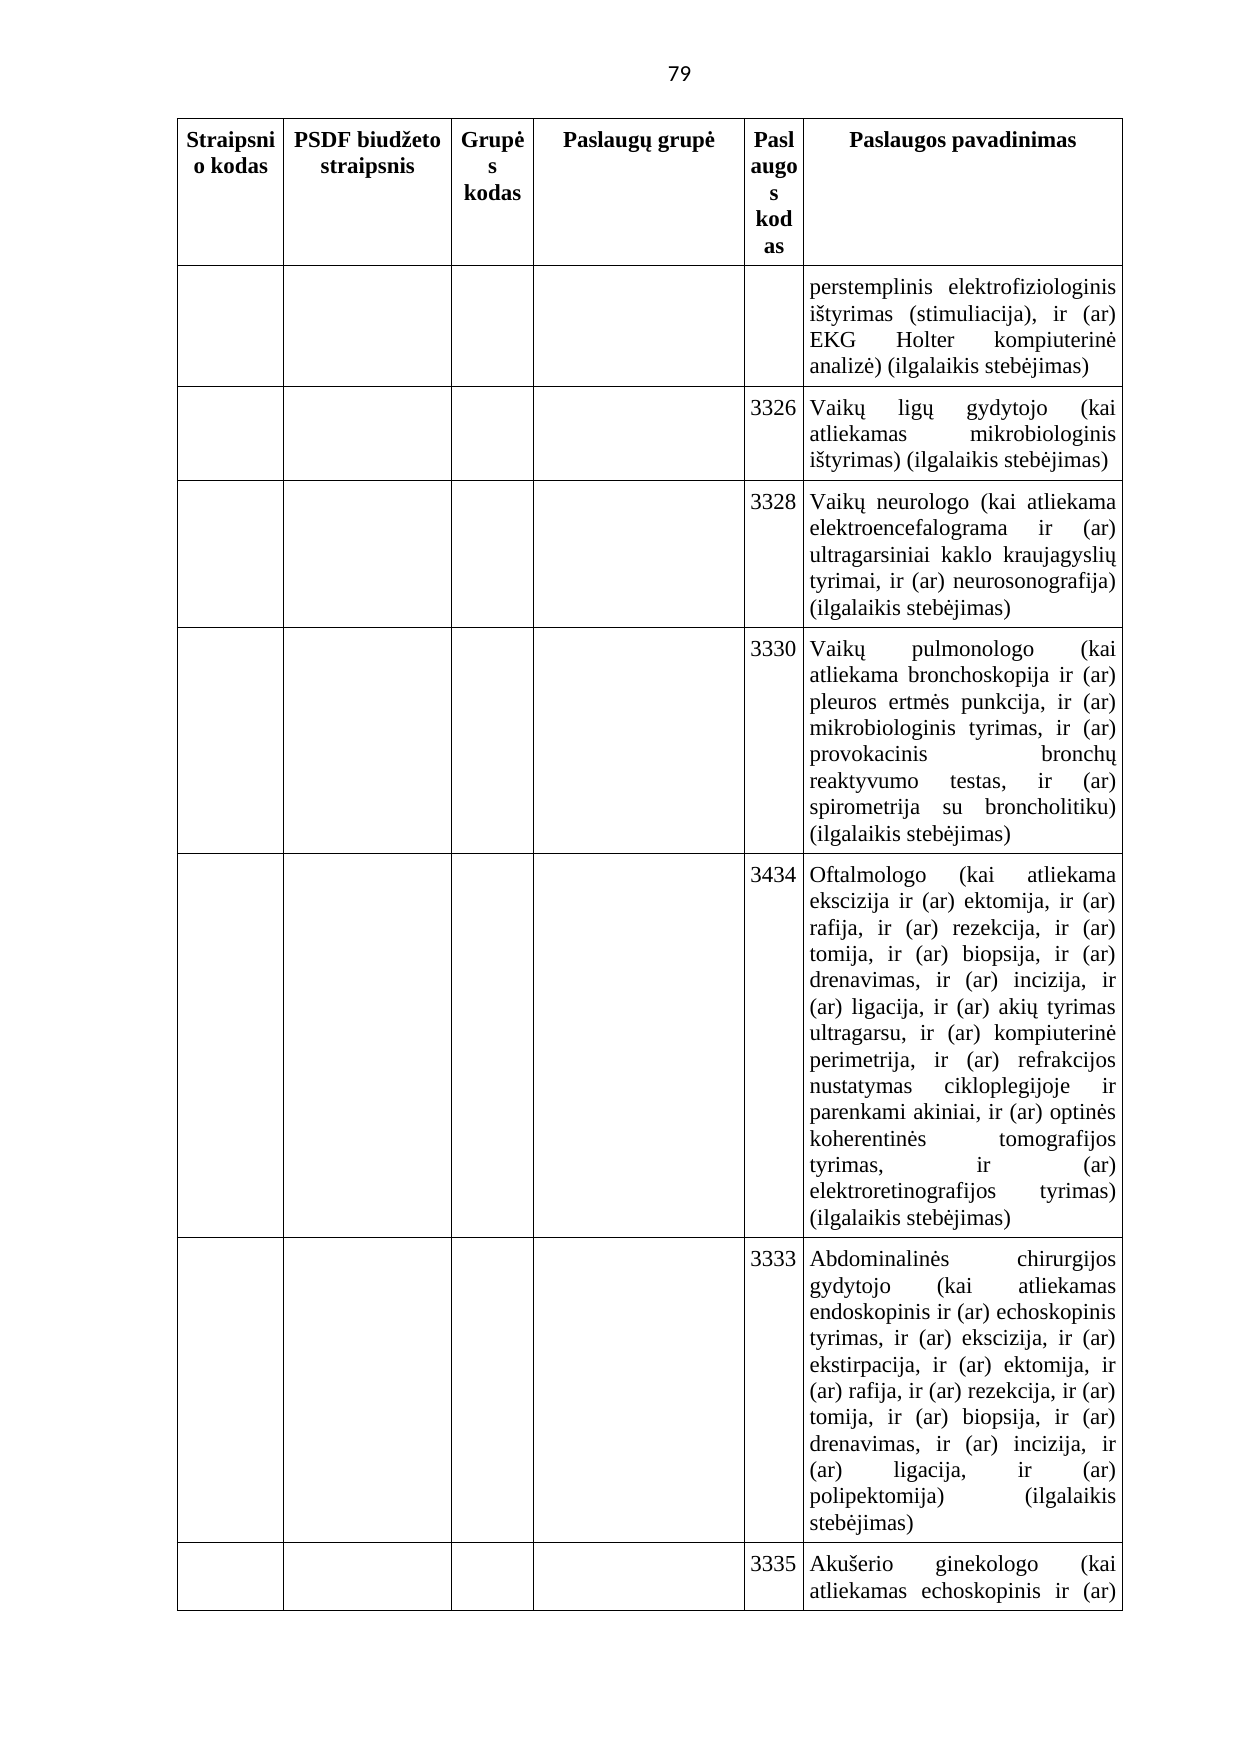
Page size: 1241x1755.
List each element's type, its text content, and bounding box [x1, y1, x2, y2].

table_header Straipsnio kodas [178, 119, 283, 265]
table_cell perstemplinis elektrofiziologinis ištyrimas (stimuliacija), ir (ar) EKG Holter kompiuterinė analizė) (ilgalaikis stebėjimas) [804, 266, 1122, 386]
table_cell [534, 1238, 744, 1542]
table_cell 3330 [745, 628, 803, 853]
table_header PSDF biudžeto straipsnis [284, 119, 451, 265]
table_cell Vaikų neurologo (kai atliekama elektroencefalograma ir (ar) ultragarsiniai kaklo kraujagyslių tyrimai, ir (ar) neurosonografija) (ilgalaikis stebėjimas) [804, 481, 1122, 627]
table_cell [534, 854, 744, 1237]
table_cell [284, 1543, 451, 1610]
table_header Paslaugos pavadinimas [804, 119, 1122, 265]
table_cell 3326 [745, 387, 803, 480]
table_cell 3434 [745, 854, 803, 1237]
table_cell [178, 481, 283, 627]
table_cell [452, 628, 533, 853]
table_cell [452, 1543, 533, 1610]
table_cell [452, 1238, 533, 1542]
table_cell [534, 387, 744, 480]
table_cell [452, 387, 533, 480]
table_cell 3328 [745, 481, 803, 627]
table_cell 3335 [745, 1543, 803, 1610]
table_cell [534, 266, 744, 386]
table_cell 3333 [745, 1238, 803, 1542]
table_cell [284, 481, 451, 627]
table_cell [284, 854, 451, 1237]
table_cell [452, 266, 533, 386]
table_cell Vaikų ligų gydytojo (kai atliekamas mikrobiologinis ištyrimas) (ilgalaikis stebėjimas) [804, 387, 1122, 480]
table_header Grupės kodas [452, 119, 533, 265]
table_cell Vaikų pulmonologo (kai atliekama bronchoskopija ir (ar) pleuros ertmės punkcija, ir (ar) mikrobiologinis tyrimas, ir (ar) provokacinis bronchų reaktyvumo testas, ir (ar) spirometrija su broncholitiku) (ilgalaikis stebėjimas) [804, 628, 1122, 853]
table_cell [534, 1543, 744, 1610]
table_header Paslaugos kodas [745, 119, 803, 265]
table_cell [452, 854, 533, 1237]
table_cell Akušerio ginekologo (kai atliekamas echoskopinis ir (ar) [804, 1543, 1122, 1610]
table_cell [178, 854, 283, 1237]
table_cell [534, 481, 744, 627]
table_cell Abdominalinės chirurgijos gydytojo (kai atliekamas endoskopinis ir (ar) echoskopinis tyrimas, ir (ar) ekscizija, ir (ar) ekstirpacija, ir (ar) ektomija, ir (ar) rafija, ir (ar) rezekcija, ir (ar) tomija, ir (ar) biopsija, ir (ar) drenavimas, ir (ar) incizija, ir (ar) ligacija, ir (ar) polipektomija) (ilgalaikis stebėjimas) [804, 1238, 1122, 1542]
table_cell Oftalmologo (kai atliekama ekscizija ir (ar) ektomija, ir (ar) rafija, ir (ar) rezekcija, ir (ar) tomija, ir (ar) biopsija, ir (ar) drenavimas, ir (ar) incizija, ir (ar) ligacija, ir (ar) akių tyrimas ultragarsu, ir (ar) kompiuterinė perimetrija, ir (ar) refrakcijos nustatymas cikloplegijoje ir parenkami akiniai, ir (ar) optinės koherentinės tomografijos tyrimas, ir (ar) elektroretinografijos tyrimas) (ilgalaikis stebėjimas) [804, 854, 1122, 1237]
table_cell [534, 628, 744, 853]
table_cell [178, 1543, 283, 1610]
table_cell [452, 481, 533, 627]
table_cell [745, 266, 803, 386]
table_cell [178, 266, 283, 386]
table_header Paslaugų grupė [534, 119, 744, 265]
table_cell [178, 387, 283, 480]
table_cell [284, 387, 451, 480]
table_cell [284, 628, 451, 853]
table_cell [178, 1238, 283, 1542]
table_cell [284, 1238, 451, 1542]
table_cell [178, 628, 283, 853]
table_cell [284, 266, 451, 386]
